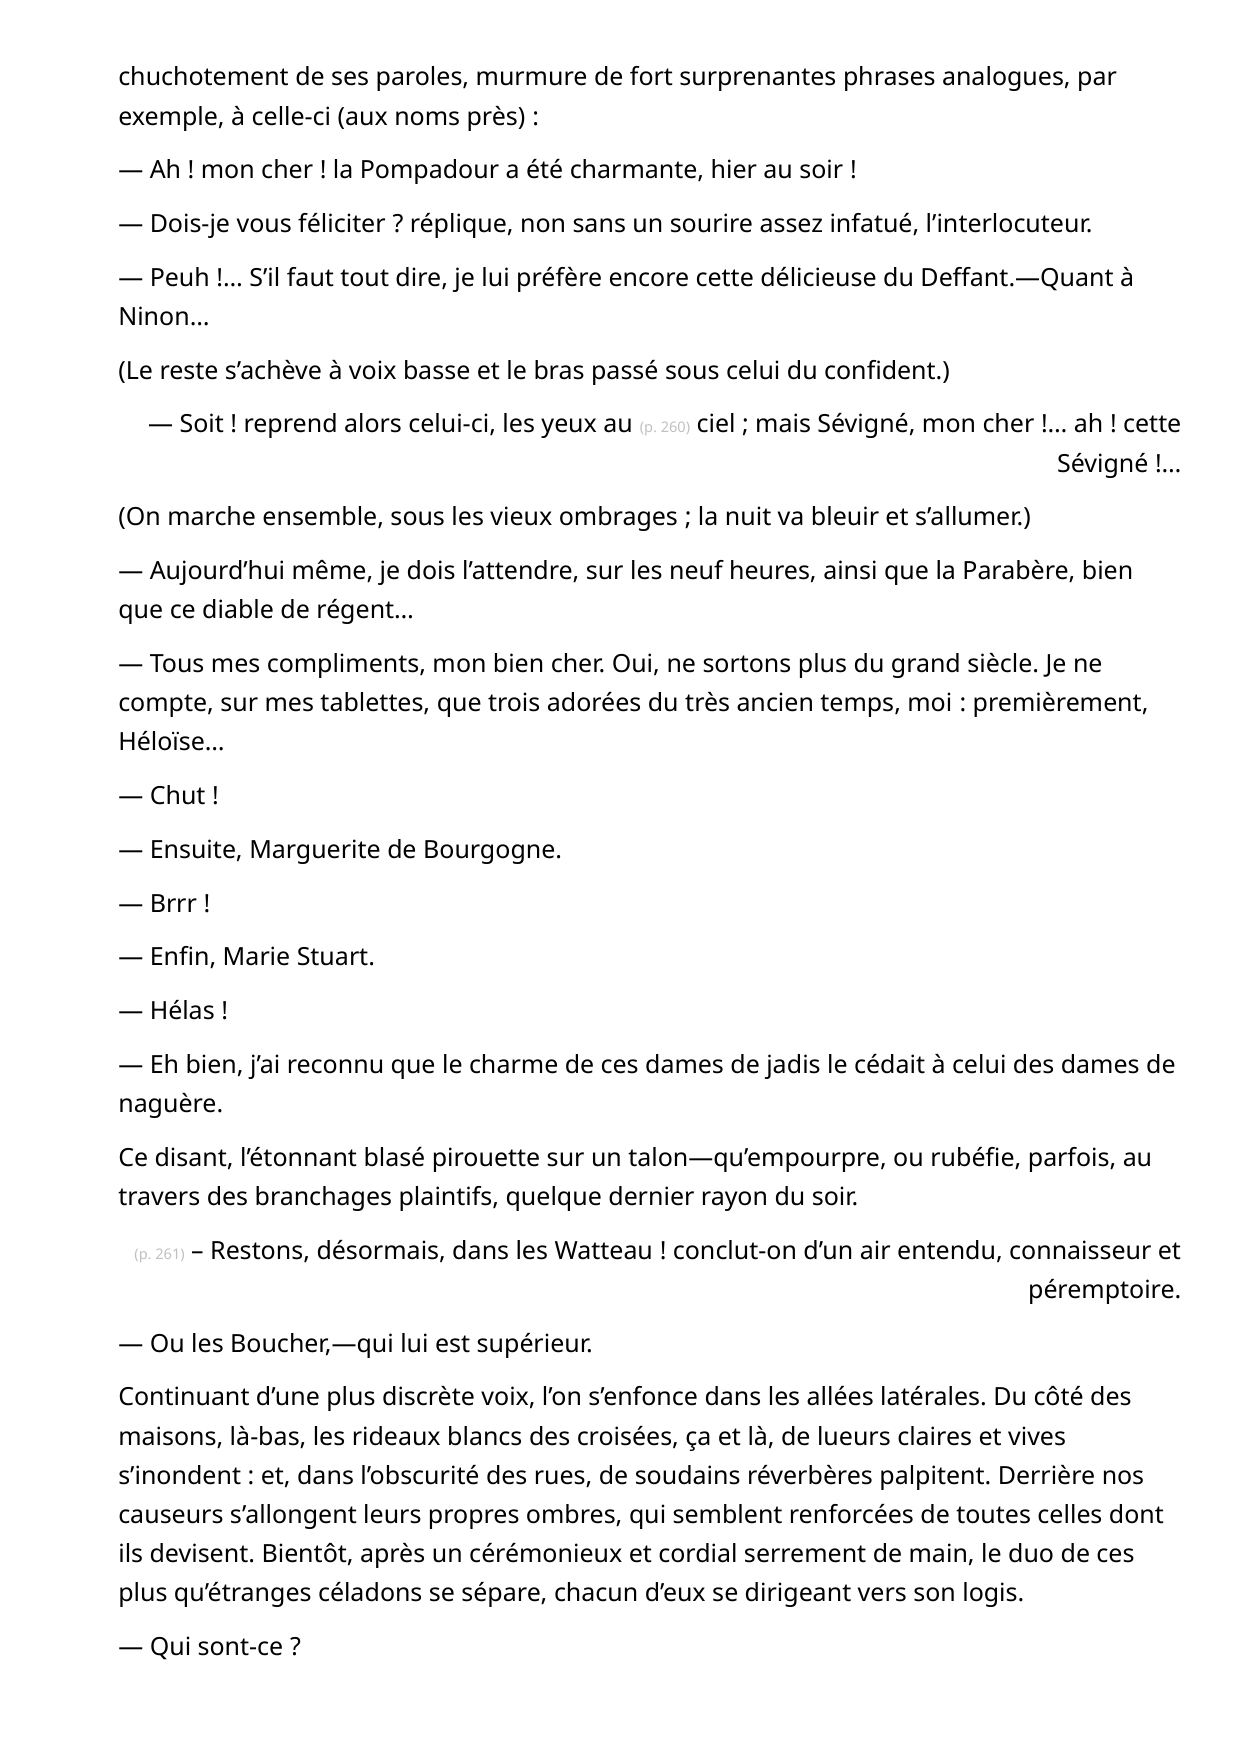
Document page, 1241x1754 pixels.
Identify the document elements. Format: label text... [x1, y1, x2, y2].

text — Eh bien, j’ai reconnu que le charme de ces dames de jadis le cédait à celui des dames de naguère. [118, 1047, 1181, 1120]
text (p. 261) – Restons, désormais, dans les Watteau ! conclut-on d’un air entendu, connaisseur et péremptoire. [118, 1232, 1181, 1306]
text — Brrr ! [118, 885, 1181, 919]
text — Qui sont-ce ? [118, 1629, 1181, 1663]
text — Soit ! reprend alors celui-ci, les yeux au (p. 260) ciel ; mais Sévigné, mon cher !… ah ! cette Sévigné !… [118, 406, 1181, 479]
text — Chut ! [118, 778, 1181, 812]
text (On marche ensemble, sous les vieux ombrages ; la nuit va bleuir et s’allumer.) [118, 499, 1181, 533]
text — Tous mes compliments, mon bien cher. Oui, ne sortons plus du grand siècle. Je ne compte, sur mes tablettes, que trois adorées du très ancien temps, moi : premièrement, Héloïse… [118, 646, 1181, 758]
text — Aujourd’hui même, je dois l’attendre, sur les neuf heures, ainsi que la Parabère, bien que ce diable de régent… [118, 553, 1181, 626]
text Continuant d’une plus discrète voix, l’on s’enfonce dans les allées latérales. Du côté des maisons, là-bas, les rideaux blancs des croisées, ça et là, de lueurs claires et vives s’inondent : et, dans l’obscurité des rues, de soudains réverbères palpitent. Derrière nos causeurs s’allongent leurs propres ombres, qui semblent renforcées de toutes celles dont ils devisent. Bientôt, après un cérémonieux et cordial serrement de main, le duo de ces plus qu’étranges céladons se sépare, chacun d’eux se dirigeant vers son logis. [118, 1379, 1181, 1609]
text (Le reste s’achève à voix basse et le bras passé sous celui du confident.) [118, 352, 1181, 386]
text — Enfin, Marie Stuart. [118, 939, 1181, 973]
text Ce disant, l’étonnant blasé pirouette sur un talon—qu’empourpre, ou rubéfie, parfois, au travers des branchages plaintifs, quelque dernier rayon du soir. [118, 1139, 1181, 1213]
text — Ah ! mon cher ! la Pompadour a été charmante, hier au soir ! [118, 152, 1181, 186]
text — Peuh !… S’il faut tout dire, je lui préfère encore cette délicieuse du Deffant.—Quant à Ninon… [118, 259, 1181, 333]
text — Ensuite, Marguerite de Bourgogne. [118, 832, 1181, 866]
text — Hélas ! [118, 993, 1181, 1027]
text chuchotement de ses paroles, murmure de fort surprenantes phrases analogues, par exemple, à celle-ci (aux noms près) : [118, 59, 1181, 132]
text — Dois-je vous féliciter ? réplique, non sans un sourire assez infatué, l’interlocuteur. [118, 206, 1181, 240]
text — Ou les Boucher,—qui lui est supérieur. [118, 1325, 1181, 1359]
